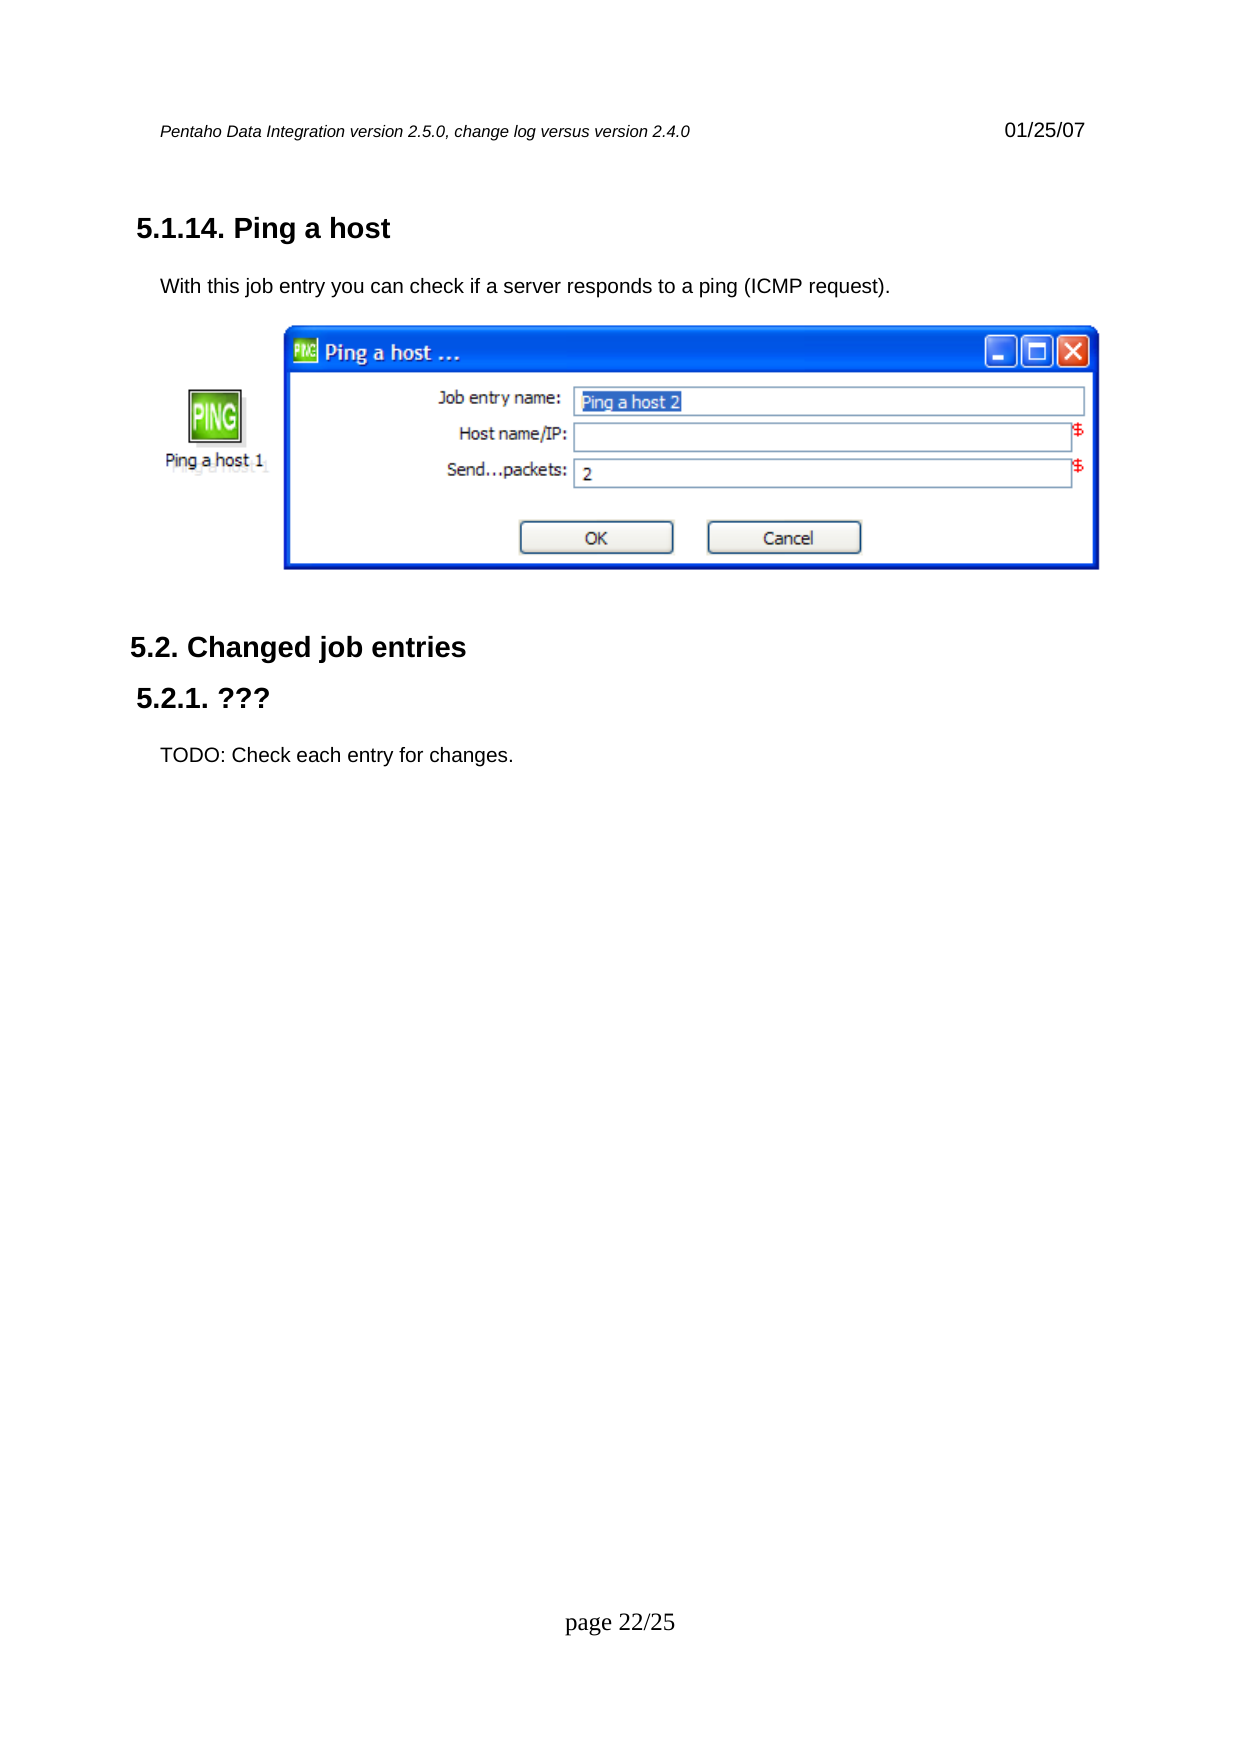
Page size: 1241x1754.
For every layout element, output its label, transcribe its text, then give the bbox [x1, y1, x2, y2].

text With this job entry you can check if a server responds to a ping (ICMP request). [118, 274, 1122, 298]
text TODO: Check each entry for changes. [118, 744, 1122, 767]
subtitle ??? [136, 682, 1122, 714]
subtitle Ping a host [136, 212, 1122, 245]
picture [159, 310, 1104, 573]
subtitle Changed job entries [130, 631, 1122, 664]
